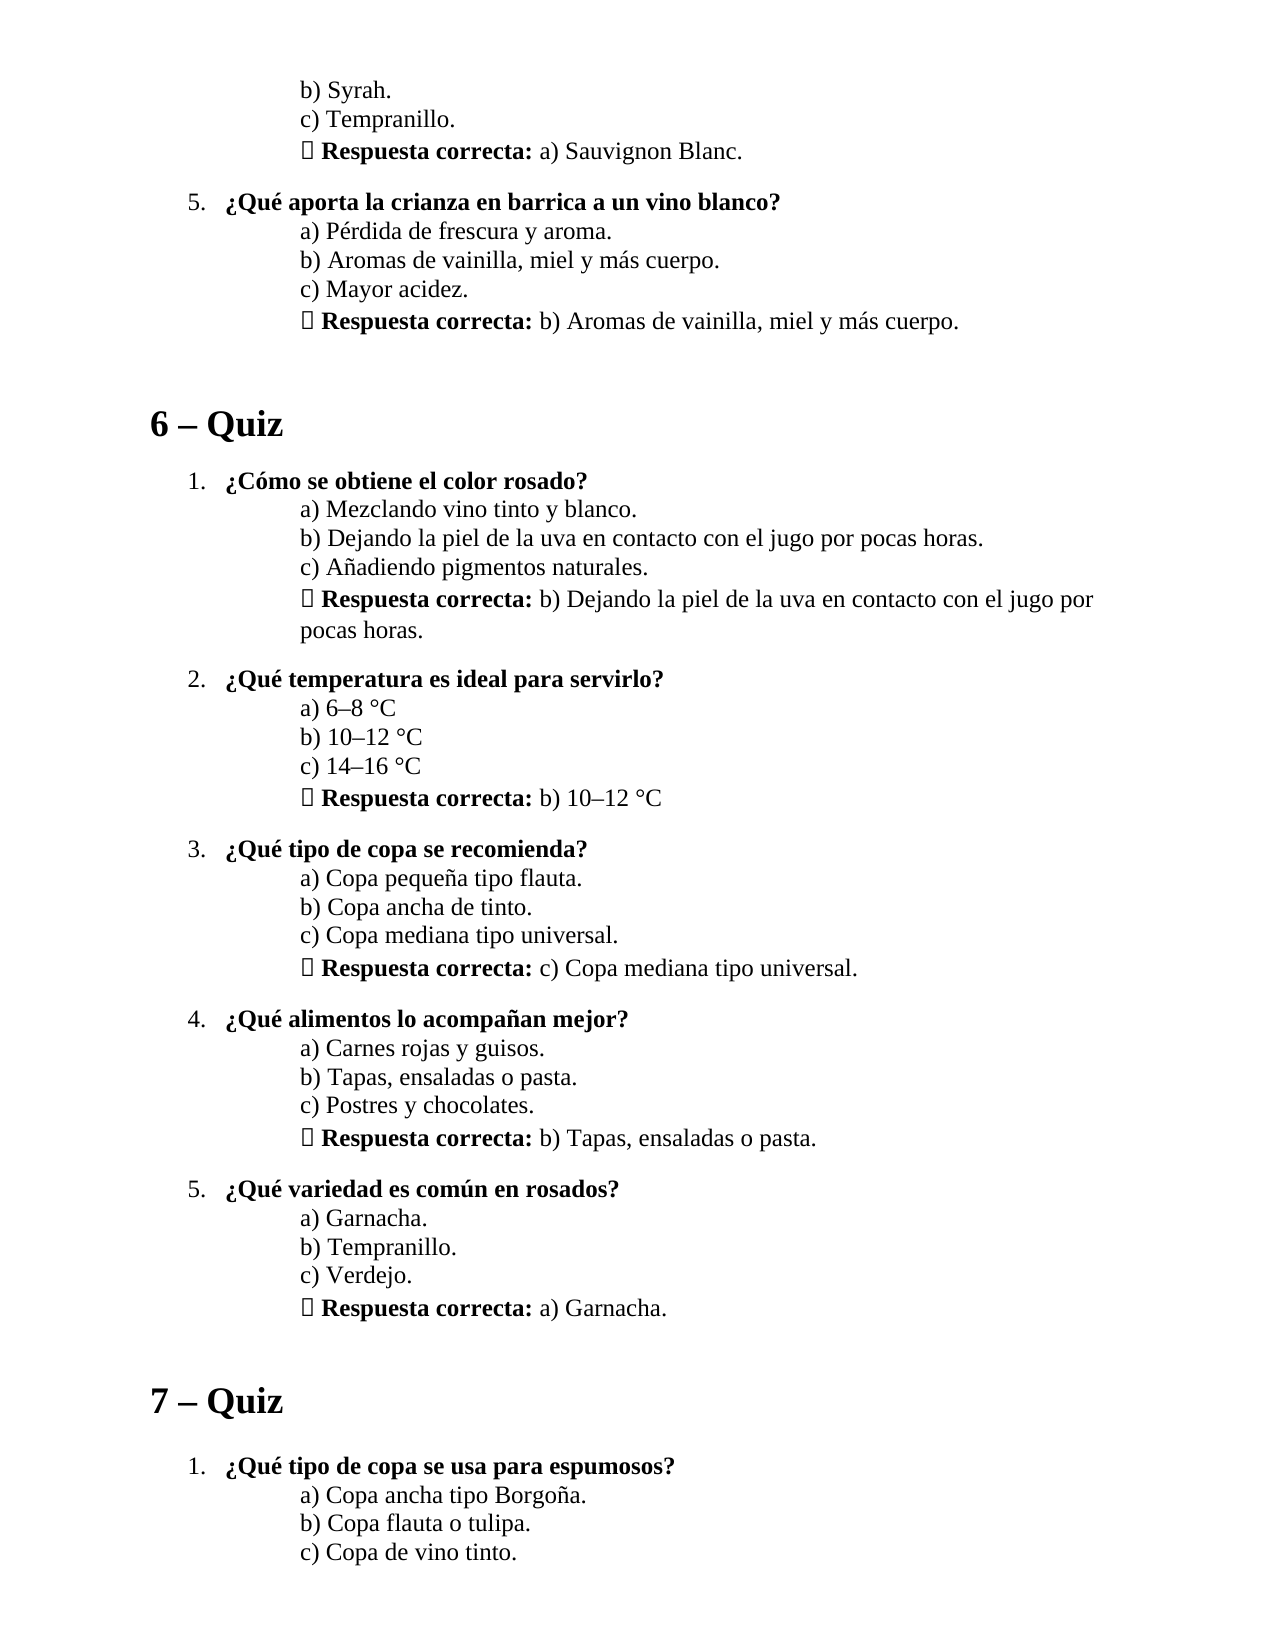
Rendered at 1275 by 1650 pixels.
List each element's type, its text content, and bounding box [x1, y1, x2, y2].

list ¿Cómo se obtiene el color rosado? a) Mezclando vino tinto y blanco. b) Dejando la piel de la uva en contacto con el jugo por pocas horas. c) Añadiendo pigmentos naturales. ✅ Respuesta correcta: b) Dejando la piel de la uva en contacto con el jugo por pocas horas. [187, 466, 1125, 644]
list ¿Qué tipo de copa se usa para espumosos? a) Copa ancha tipo Borgoña. b) Copa flauta o tulipa. c) Copa de vino tinto. [187, 1451, 1125, 1566]
list ¿Qué temperatura es ideal para servirlo? a) 6–8 °C b) 10–12 °C c) 14–16 °C ✅ Respuesta correcta: b) 10–12 °C [187, 664, 1125, 813]
text 7 – Quiz [150, 1378, 1125, 1421]
list ¿Qué variedad es común en rosados? a) Garnacha. b) Tempranillo. c) Verdejo. ✅ Respuesta correcta: a) Garnacha. [187, 1174, 1125, 1323]
list b) Syrah. c) Tempranillo. ✅ Respuesta correcta: a) Sauvignon Blanc. [187, 75, 1125, 167]
text 6 – Quiz [150, 402, 1125, 445]
list ¿Qué tipo de copa se recomienda? a) Copa pequeña tipo flauta. b) Copa ancha de tinto. c) Copa mediana tipo universal. ✅ Respuesta correcta: c) Copa mediana tipo universal. [187, 834, 1125, 983]
list ¿Qué aporta la crianza en barrica a un vino blanco? a) Pérdida de frescura y aroma. b) Aromas de vainilla, miel y más cuerpo. c) Mayor acidez. ✅ Respuesta correcta: b) Aromas de vainilla, miel y más cuerpo. [187, 187, 1125, 336]
list ¿Qué alimentos lo acompañan mejor? a) Carnes rojas y guisos. b) Tapas, ensaladas o pasta. c) Postres y chocolates. ✅ Respuesta correcta: b) Tapas, ensaladas o pasta. [187, 1004, 1125, 1153]
